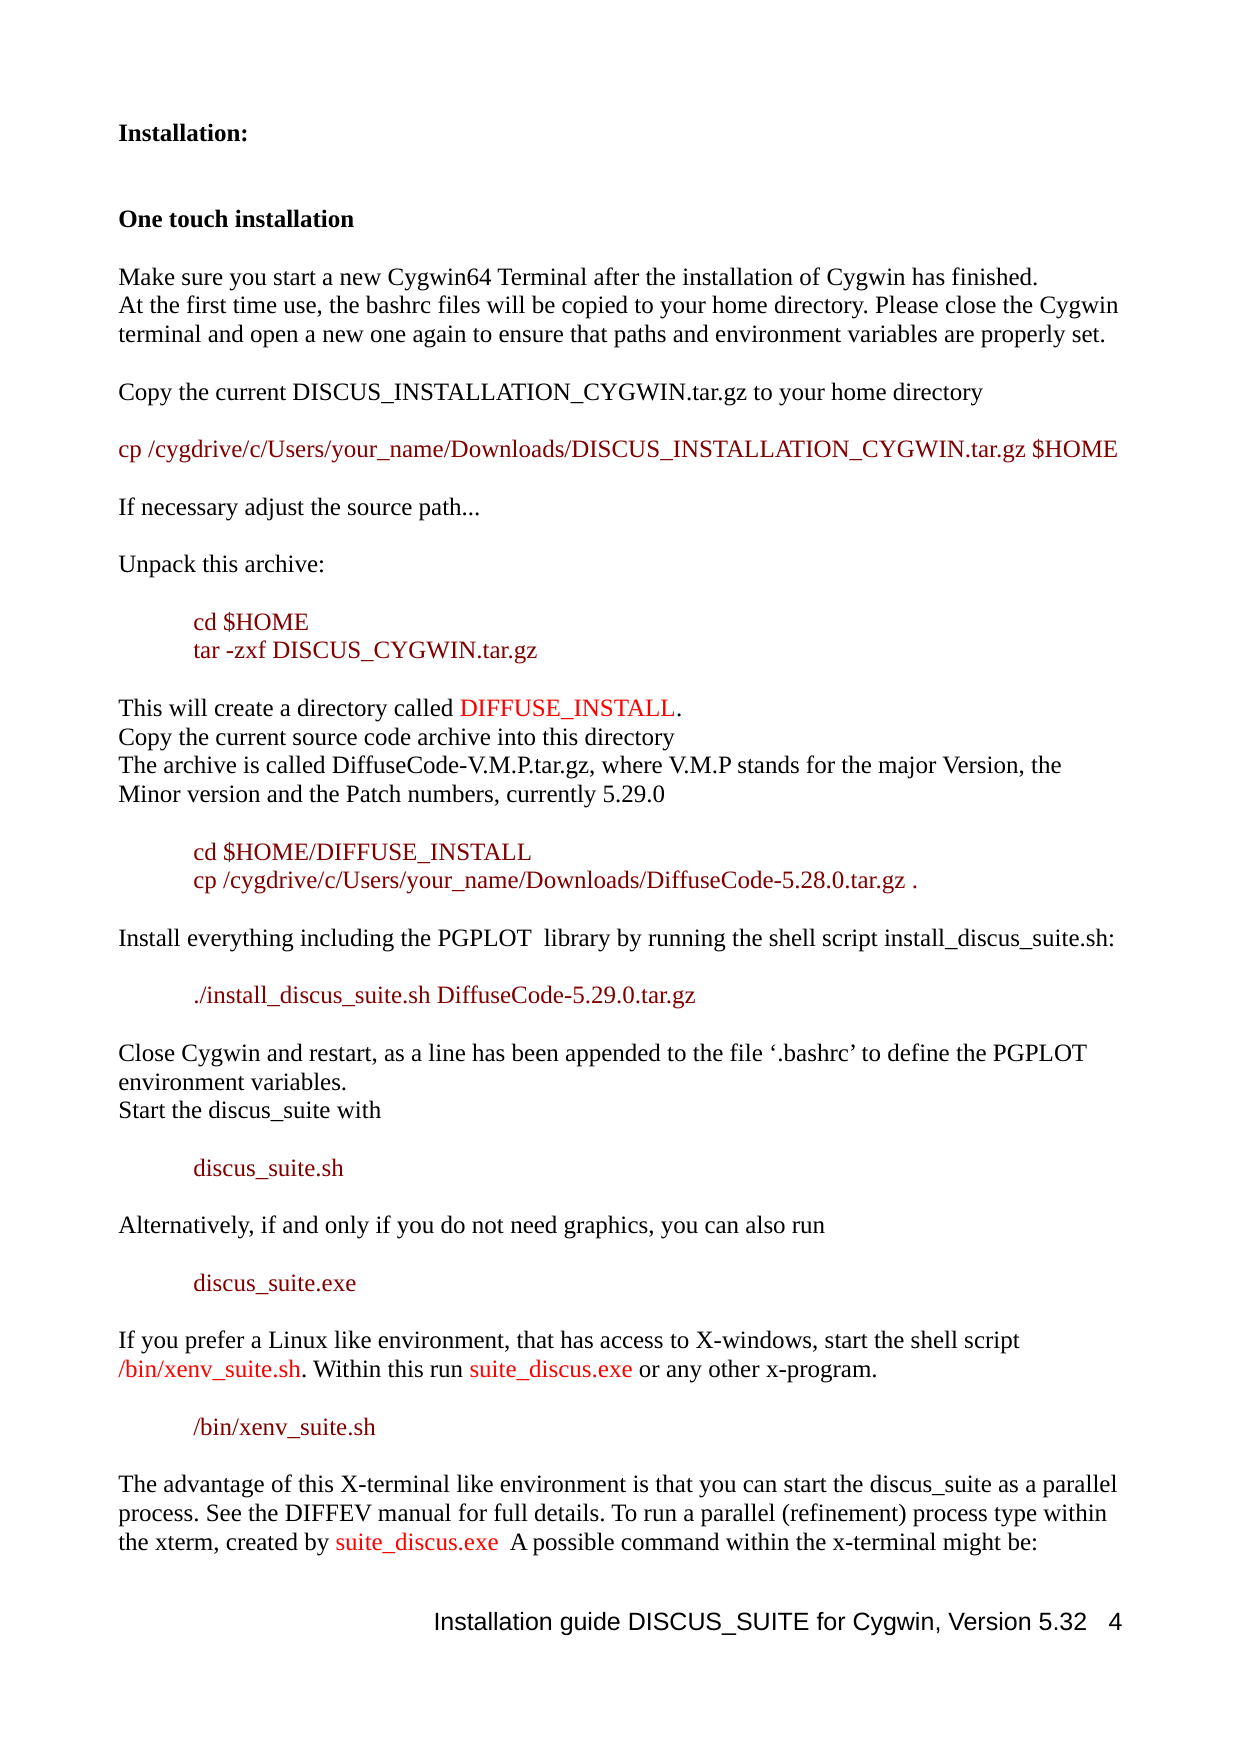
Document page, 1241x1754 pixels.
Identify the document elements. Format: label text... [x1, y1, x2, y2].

text This will create a directory called DIFFUSE_INSTALL. [118, 693, 1122, 722]
text discus_suite.sh [118, 1153, 1122, 1182]
text The advantage of this X-terminal like environment is that you can start the discus_suite as a parallel process. See the DIFFEV manual for full details. To run a parallel (refinement) process type within the xterm, created by suite_discus.exe A possible command within the x-terminal might be: [118, 1469, 1122, 1556]
text discus_suite.exe [118, 1268, 1122, 1297]
text Installation: [118, 118, 1122, 147]
text If necessary adjust the source path... [118, 492, 1122, 521]
text Copy the current source code archive into this directory [118, 722, 1122, 751]
text tar -zxf DISCUS_CYGWIN.tar.gz [118, 636, 1122, 664]
text If you prefer a Linux like environment, that has access to X-windows, start the shell script /bin/xenv_suite.sh. Within this run suite_discus.exe or any other x-program. [118, 1326, 1122, 1383]
text Make sure you start a new Cygwin64 Terminal after the installation of Cygwin has finished. [118, 262, 1122, 291]
text One touch installation [118, 204, 1122, 233]
text The archive is called DiffuseCode-V.M.P.tar.gz, where V.M.P stands for the major Version, the Minor version and the Patch numbers, currently 5.29.0 [118, 751, 1122, 808]
text cp /cygdrive/c/Users/your_name/Downloads/DISCUS_INSTALLATION_CYGWIN.tar.gz $HOME [118, 434, 1122, 463]
text ./install_discus_suite.sh DiffuseCode-5.29.0.tar.gz [118, 981, 1122, 1009]
text Install everything including the PGPLOT library by running the shell script install_discus_suite.sh: [118, 923, 1122, 952]
text cp /cygdrive/c/Users/your_name/Downloads/DiffuseCode-5.28.0.tar.gz . [118, 866, 1122, 894]
text cd $HOME/DIFFUSE_INSTALL [118, 837, 1122, 866]
text Close Cygwin and restart, as a line has been appended to the file ‘.bashrc’ to define the PGPLOT environment variables. [118, 1038, 1122, 1096]
text Unpack this archive: [118, 549, 1122, 578]
text cd $HOME [118, 607, 1122, 636]
text Copy the current DISCUS_INSTALLATION_CYGWIN.tar.gz to your home directory [118, 377, 1122, 406]
text Start the discus_suite with [118, 1096, 1122, 1124]
text Alternatively, if and only if you do not need graphics, you can also run [118, 1211, 1122, 1239]
text /bin/xenv_suite.sh [118, 1412, 1122, 1441]
text At the first time use, the bashrc files will be copied to your home directory. Please close the Cygwin terminal and open a new one again to ensure that paths and environment variables are properly set. [118, 291, 1122, 348]
